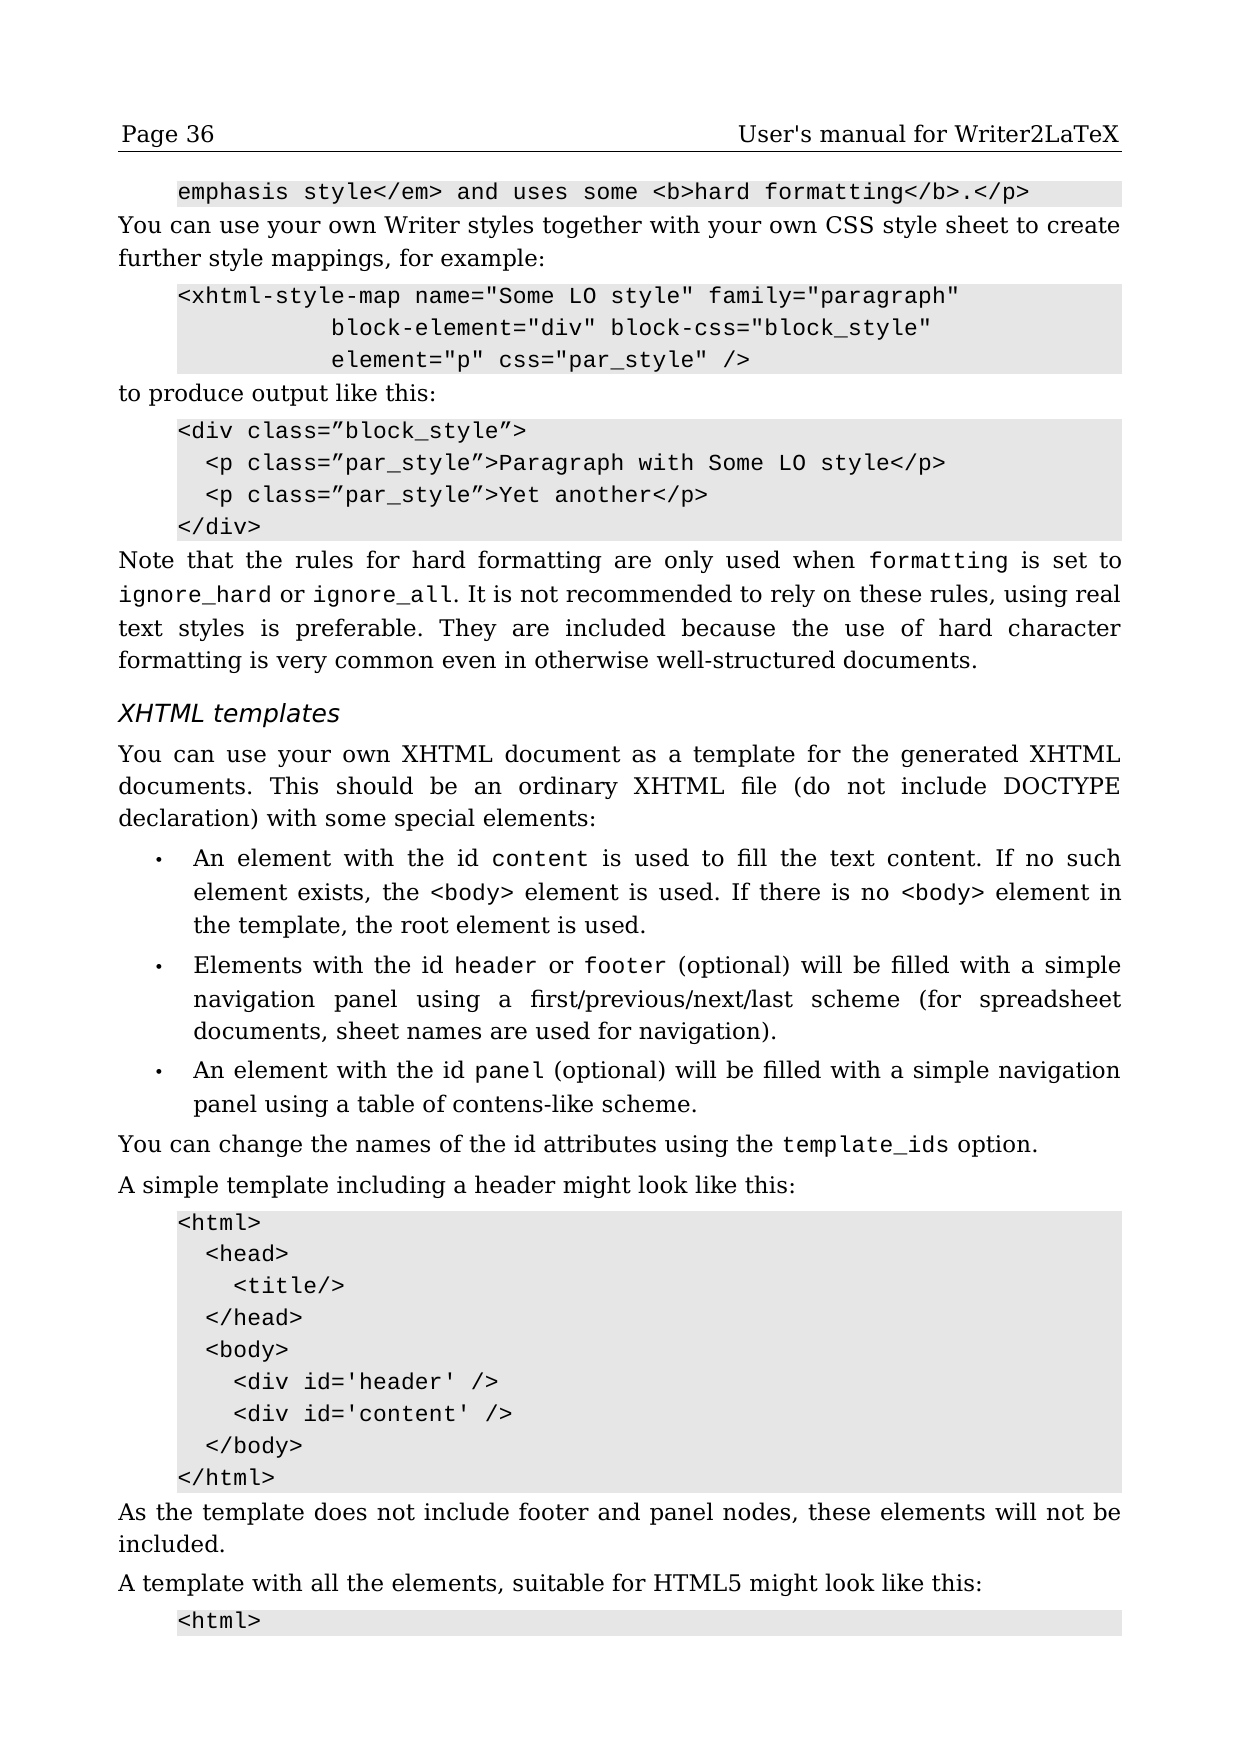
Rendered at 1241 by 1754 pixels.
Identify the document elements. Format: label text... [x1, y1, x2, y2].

text <html> [177, 1610, 1122, 1636]
text </div> [177, 515, 1122, 541]
text A simple template including a header might look like this: [118, 1172, 1122, 1198]
list An element with the id panel (optional) will be filled with a simple navigation panel using a table of contens-like scheme. [156, 1057, 1122, 1118]
text <xhtml-style-map name="Some LO style" family="paragraph" [177, 284, 1122, 310]
text <html> [177, 1211, 1122, 1237]
text You can change the names of the id attributes using the template_ids option. [118, 1131, 1122, 1159]
text You can use your own Writer styles together with your own CSS style sheet to create further style mappings, for example: [118, 212, 1122, 272]
text block-element="div" block-css="block_style" [177, 316, 1122, 342]
list An element with the id content is used to fill the text content. If no such element exists, the <body> element is used. If there is no <body> element in the template, the root element is used. [156, 845, 1122, 939]
text You can use your own XHTML document as a template for the generated XHTML documents. This should be an ordinary XHTML file (do not include DOCTYPE declaration) with some special elements: [118, 741, 1122, 832]
list Elements with the id header or footer (optional) will be filled with a simple navigation panel using a first/previous/next/last scheme (for spreadsheet documents, sheet names are used for navigation). [156, 952, 1122, 1045]
text emphasis style</em> and uses some <b>hard formatting</b>.</p> [177, 181, 1122, 207]
text A template with all the elements, suitable for HTML5 might look like this: [118, 1570, 1122, 1597]
text <div id='header' /> [177, 1371, 1122, 1397]
text </html> [177, 1467, 1122, 1493]
subtitle XHTML templates [118, 699, 1122, 728]
text <div class=”block_style”> [177, 419, 1122, 446]
text <title/> [177, 1275, 1122, 1301]
text <div id='content' /> [177, 1403, 1122, 1429]
text <head> [177, 1243, 1122, 1269]
text Note that the rules for hard formatting are only used when formatting is set to ignore_hard or ignore_all. It is not recommended to rely on these rules, using real text styles is preferable. They are included because the use of hard character formatting is very common even in otherwise well-structured documents. [118, 547, 1122, 674]
text to produce output like this: [118, 380, 1122, 407]
text <body> [177, 1339, 1122, 1365]
text element="p" css="par_style" /> [177, 348, 1122, 374]
text <p class=”par_style”>Paragraph with Some LO style</p> [177, 451, 1122, 477]
text As the template does not include footer and panel nodes, these elements will not be included. [118, 1499, 1122, 1558]
text </body> [177, 1435, 1122, 1461]
text </head> [177, 1307, 1122, 1333]
text <p class=”par_style”>Yet another</p> [177, 483, 1122, 509]
